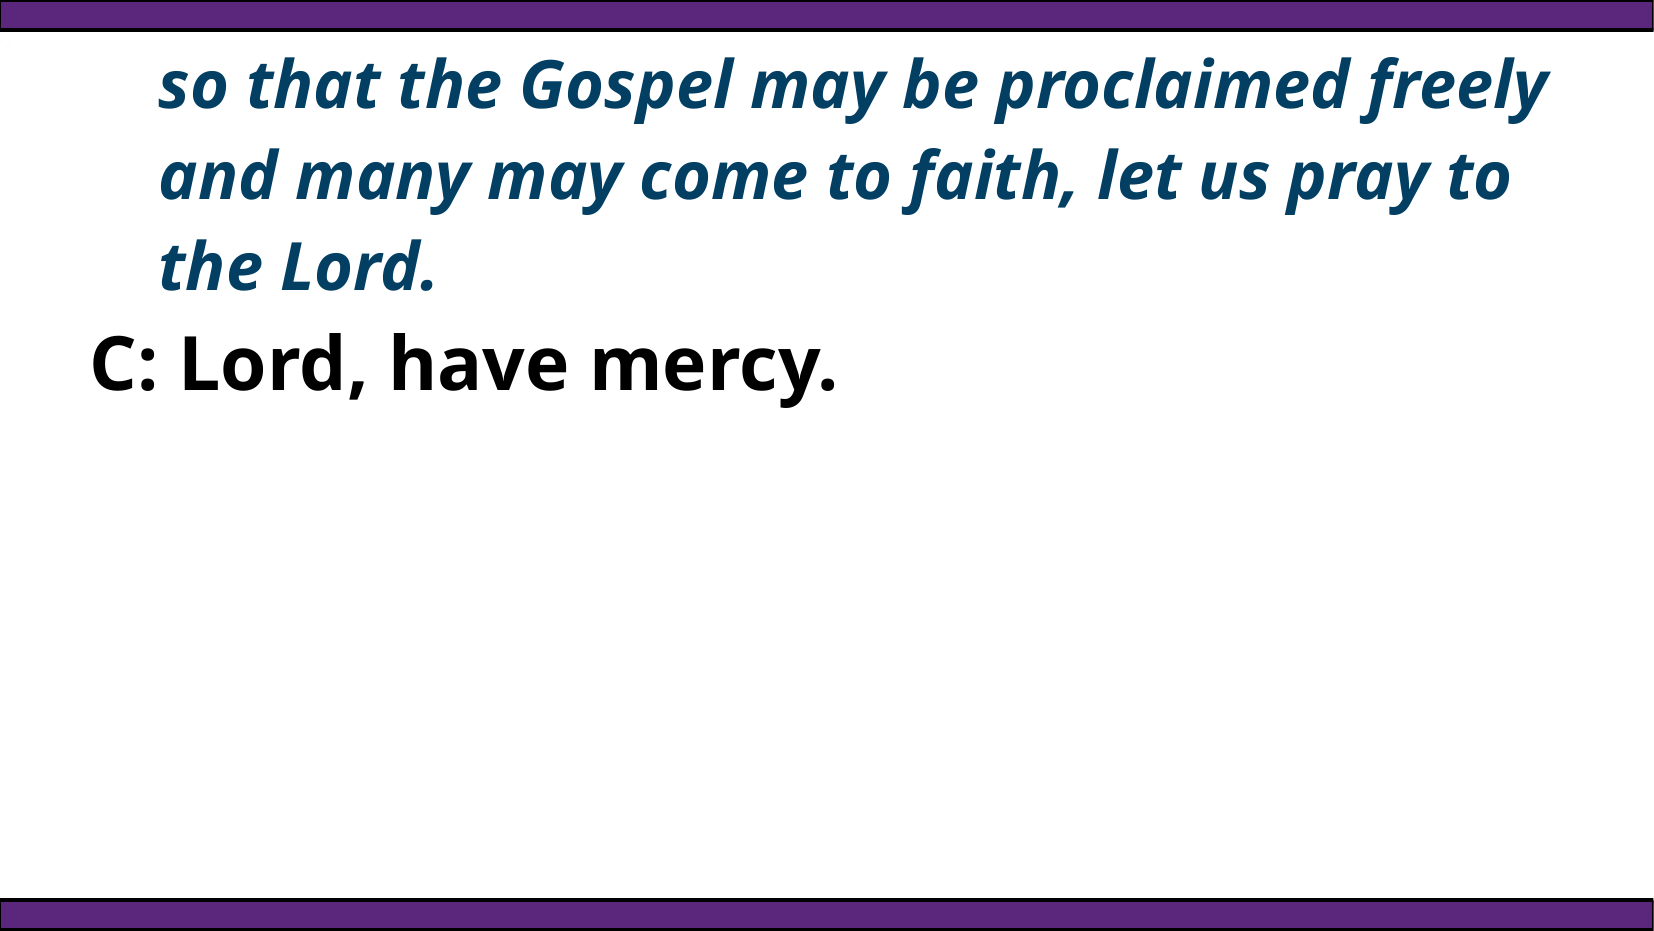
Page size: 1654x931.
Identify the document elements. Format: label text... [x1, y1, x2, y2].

text_box [0, 900, 1654, 931]
text_box [0, 0, 1654, 31]
text_box so that the Gospel may be proclaimed freely and many may come to faith, let us pray to the Lord. C: Lord, have mercy. [75, 30, 1576, 411]
picture [0, 31, 1654, 900]
